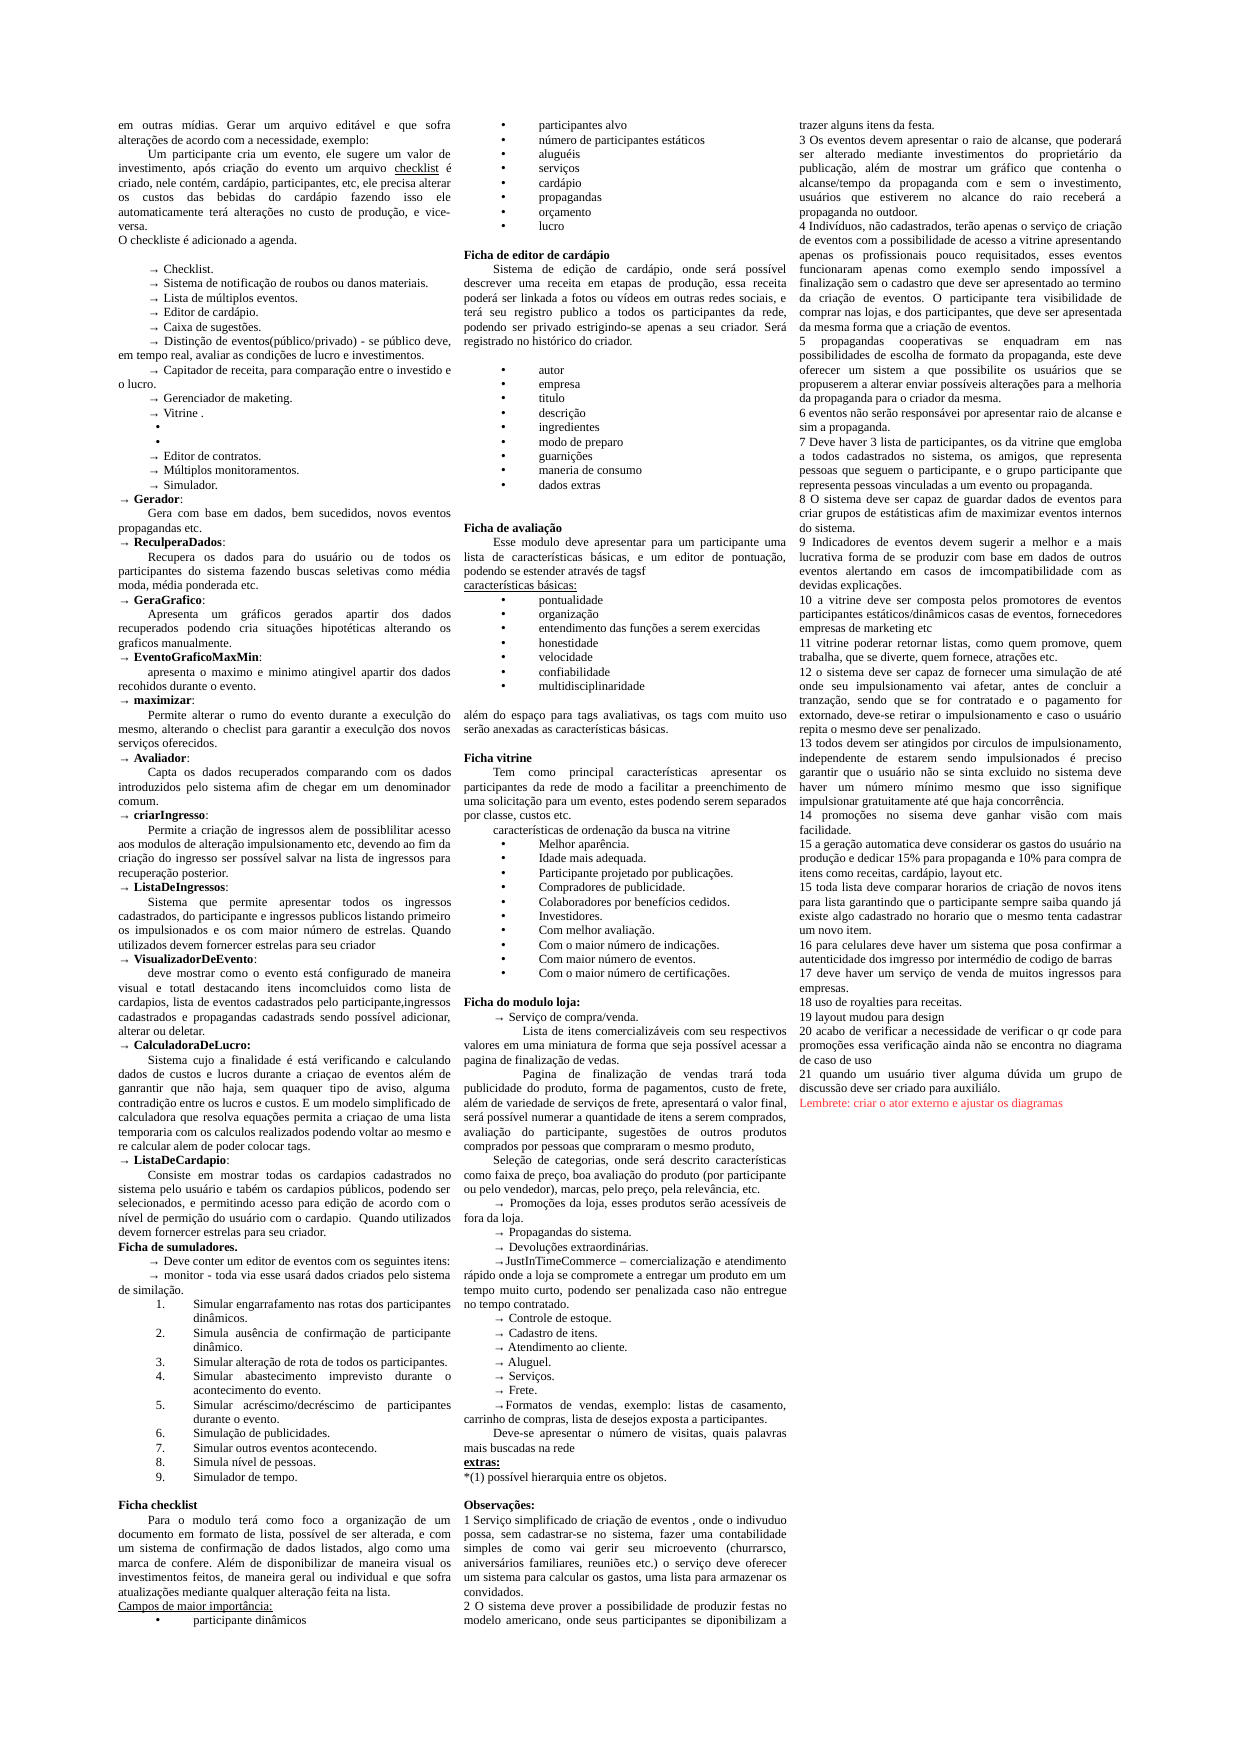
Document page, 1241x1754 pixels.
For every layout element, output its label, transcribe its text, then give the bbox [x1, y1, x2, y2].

text → Múltiplos monitoramentos. [118, 463, 451, 477]
list entendimento das funções a serem exercidas [501, 621, 787, 636]
text → Cadastro de itens. [463, 1326, 787, 1340]
text → Avaliador: [118, 751, 451, 765]
text → Propagandas do sistema. [463, 1225, 787, 1239]
list modo de preparo [501, 434, 787, 449]
text 10 a vitrine deve ser composta pelos promotores de eventos participantes estáticos/dinâmicos casas de eventos, fornecedores empresas de marketing etc [799, 592, 1122, 636]
text → Frete. [463, 1383, 787, 1397]
text além do espaço para tags avaliativas, os tags com muito uso serão anexadas as características básicas. [463, 707, 787, 736]
text 4 Indivíduos, não cadastrados, terão apenas o serviço de criação de eventos com a possibilidade de acesso a vitrine apresentando apenas os profissionais pouco requisitados, esses eventos funcionaram apenas como exemplo sendo impossível a finalização sem o cadastro que deve ser apresentado ao termino da criação de eventos. O participante tera visibilidade de comprar nas lojas, e dos participantes, que deve ser apresentada da mesma forma que a criação de eventos. [799, 219, 1122, 334]
list Simular abastecimento imprevisto durante o acontecimento do evento. [156, 1369, 451, 1397]
text →JustInTimeCommerce – comercialização e atendimento rápido onde a loja se compromete a entregar um produto em um tempo muito curto, podendo ser penalizada caso não entregue no tempo contratado. [463, 1254, 787, 1311]
list Simular engarrafamento nas rotas dos participantes dinâmicos. [156, 1297, 451, 1326]
list ingredientes [501, 420, 787, 434]
list Com o maior número de certificações. [501, 966, 787, 981]
text → Editor de cardápio. [118, 305, 451, 319]
text → Serviços. [463, 1369, 787, 1383]
text Sistema que permite apresentar todos os ingressos cadastrados, do participante e ingressos publicos listando primeiro os impulsionados e os com maior número de estrelas. Quando utilizados devem fornercer estrelas para seu criador [118, 894, 451, 952]
list honestidade [501, 636, 787, 650]
list Investidores. [501, 909, 787, 923]
text → GeraGrafico: [118, 592, 451, 607]
list Simular outros eventos acontecendo. [156, 1441, 451, 1455]
list Idade mais adequada. [501, 851, 787, 866]
text Ficha vitrine [463, 751, 787, 765]
text apresenta o maximo e minimo atingivel apartir dos dados recohidos durante o evento. [118, 664, 451, 693]
text Permite alterar o rumo do evento durante a execulção do mesmo, alterando o checlist para garantir a execulção dos novos serviços oferecidos. [118, 707, 451, 751]
list aluguéis [501, 147, 787, 161]
text Consiste em mostrar todas os cardapios cadastrados no sistema pelo usuário e tabém os cardapios públicos, podendo ser selecionados, e permitindo acesso para edição de acordo com o nível de permição do usuário com o cardapio. Quando utilizados devem fornercer estrelas para seu criador. [118, 1167, 451, 1239]
list Simula ausência de confirmação de participante dinâmico. [156, 1326, 451, 1354]
list lucro [501, 219, 787, 233]
text Sistema de edição de cardápio, onde será possível descrever uma receita em etapas de produção, essa receita poderá ser linkada a fotos ou vídeos em outras redes sociais, e terá seu registro publico a todos os participantes da rede, podendo ser privado estrigindo-se apenas a seu criador. Será registrado no histórico do criador. [463, 262, 787, 348]
text características de ordenação da busca na vitrine [463, 822, 787, 837]
list serviços [501, 161, 787, 176]
text Ficha de sumuladores. [118, 1239, 451, 1254]
text 20 acabo de verificar a necessidade de verificar o qr code para promoções essa verificação ainda não se encontra no diagrama de caso de uso [799, 1024, 1122, 1067]
text → maximizar: [118, 693, 451, 707]
text trazer alguns itens da festa. [799, 118, 1122, 132]
text Campos de maior importância: [118, 1599, 451, 1613]
text 15 a geração automatica deve considerar os gastos do usuário na produção e dedicar 15% para propaganda e 10% para compra de itens como receitas, cardápio, layout etc. [799, 837, 1122, 880]
list organização [501, 607, 787, 621]
text características básicas: [463, 578, 787, 592]
list cardápio [501, 176, 787, 190]
text → Distinção de eventos(público/privado) - se público deve, em tempo real, avaliar as condições de lucro e investimentos. [118, 334, 451, 362]
text deve mostrar como o evento está configurado de maneira visual e totatl destacando itens incomcluidos como lista de cardapios, lista de eventos cadastrados pelo participante,ingressos cadastrados e propagandas cadastrads sendo possível adicionar, alterar ou deletar. [118, 966, 451, 1038]
text 3 Os eventos devem apresentar o raio de alcanse, que poderará ser alterado mediante investimentos do proprietário da publicação, além de mostrar um gráfico que contenha o alcanse/tempo da propaganda com e sem o investimento, usuários que estiverem no alcance do raio receberá a propaganda no outdoor. [799, 132, 1122, 219]
text → Aluguel. [463, 1354, 787, 1369]
text → EventoGraficoMaxMin: [118, 650, 451, 664]
list descrição [501, 406, 787, 420]
list Com o maior número de indicações. [501, 937, 787, 952]
text → Editor de contratos. [118, 449, 451, 463]
text Observações: [463, 1498, 787, 1512]
text → Serviço de compra/venda. [463, 1009, 787, 1024]
list Compradores de publicidade. [501, 880, 787, 894]
text → Atendimento ao cliente. [463, 1340, 787, 1354]
list propagandas [501, 190, 787, 204]
text → ListaDeIngressos: [118, 880, 451, 894]
text → Controle de estoque. [463, 1311, 787, 1326]
text O checkliste é adicionado a agenda. [118, 233, 451, 247]
list autor [501, 362, 787, 377]
list guarnições [501, 449, 787, 463]
text 12 o sistema deve ser capaz de fornecer uma simulação de até onde seu impulsionamento vai afetar, antes de concluir a tranzação, sendo que se for contratado e o pagamento for extornado, deve-se retirar o impulsionamento e caso o usuário repita o mesmo deve ser penalizado. [799, 664, 1122, 736]
list Com melhor avaliação. [501, 923, 787, 937]
text →Formatos de vendas, exemplo: listas de casamento, carrinho de compras, lista de desejos exposta a participantes. [463, 1397, 787, 1426]
text Capta os dados recuperados comparando com os dados introduzidos pelo sistema afim de chegar em um denominador comum. [118, 765, 451, 808]
text 15 toda lista deve comparar horarios de criação de novos itens para lista garantindo que o participante sempre saiba quando já existe algo cadastrado no horario que o mesmo tenta cadastrar um novo item. [799, 880, 1122, 937]
text 5 propagandas cooperativas se enquadram em nas possibilidades de escolha de formato da propaganda, este deve oferecer um sistem a que possibilite os usuários que se propuserem a alterar enviar possíveis alterações para a melhoria da propaganda para o criador da mesma. [799, 334, 1122, 406]
text → Sistema de notificação de roubos ou danos materiais. [118, 276, 451, 291]
list confiabilidade [501, 664, 787, 679]
list velocidade [501, 650, 787, 664]
text em outras mídias. Gerar um arquivo editável e que sofra alterações de acordo com a necessidade, exemplo: [118, 118, 451, 147]
list Participante projetado por publicações. [501, 866, 787, 880]
text Apresenta um gráficos gerados apartir dos dados recuperados podendo cria situações hipotéticas alterando os graficos manualmente. [118, 607, 451, 650]
text Permite a criação de ingressos alem de possiblilitar acesso aos modulos de alteração impulsionamento etc, devendo ao fim da criação do ingresso ser possível salvar na lista de ingressos para recuperação posterior. [118, 822, 451, 880]
list dados extras [501, 477, 787, 492]
list maneria de consumo [501, 463, 787, 477]
text 6 eventos não serão responsávei por apresentar raio de alcanse e sim a propaganda. [799, 406, 1122, 434]
text Ficha de avaliação [463, 521, 787, 535]
text 8 O sistema deve ser capaz de guardar dados de eventos para criar grupos de estátisticas afim de maximizar eventos internos do sistema. [799, 492, 1122, 535]
text Esse modulo deve apresentar para um participante uma lista de características básicas, e um editor de pontuação, podendo se estender através de tagsf [463, 535, 787, 578]
list empresa [501, 377, 787, 391]
text 17 deve haver um serviço de venda de muitos ingressos para empresas. [799, 966, 1122, 995]
text Lembrete: criar o ator externo e ajustar os diagramas [799, 1096, 1122, 1110]
list multidisciplinaridade [501, 679, 787, 693]
text *(1) possível hierarquia entre os objetos. [463, 1469, 787, 1484]
text 21 quando um usuário tiver alguma dúvida um grupo de discussão deve ser criado para auxiliálo. [799, 1067, 1122, 1096]
text Tem como principal características apresentar os participantes da rede de modo a facilitar a preenchimento de uma solicitação para um evento, estes podendo serem separados por classe, custos etc. [463, 765, 787, 822]
text 16 para celulares deve haver um sistema que posa confirmar a autenticidade dos imgresso por intermédio de codigo de barras [799, 937, 1122, 966]
list Simula nível de pessoas. [156, 1455, 451, 1469]
text 14 promoções no sisema deve ganhar visão com mais facilidade. [799, 808, 1122, 837]
list Com maior número de eventos. [501, 952, 787, 966]
text Gera com base em dados, bem sucedidos, novos eventos propagandas etc. [118, 506, 451, 535]
text Sistema cujo a finalidade é está verificando e calculando dados de custos e lucros durante a criaçao de eventos além de ganrantir que não haja, sem quaquer tipo de aviso, alguma contradição entre os lucros e custos. E um modelo simplificado de calculadora que resolva equações permita a criaçao de uma lista temporaria com os calculos realizados podendo voltar ao mesmo e re calcular alem de poder colocar tags. [118, 1052, 451, 1153]
text → ReculperaDados: [118, 535, 451, 549]
text → Simulador. [118, 477, 451, 492]
text 11 vitrine poderar retornar listas, como quem promove, quem trabalha, que se diverte, quem fornece, atrações etc. [799, 636, 1122, 664]
text → CalculadoraDeLucro: [118, 1038, 451, 1052]
list Colaboradores por benefícios cedidos. [501, 894, 787, 909]
text 7 Deve haver 3 lista de participantes, os da vitrine que emgloba a todos cadastrados no sistema, os amigos, que representa pessoas que seguem o participante, e o grupo participante que representa pessoas vinculadas a um evento ou propaganda. [799, 434, 1122, 492]
text → Caixa de sugestões. [118, 319, 451, 334]
text Recupera os dados para do usuário ou de todos os participantes do sistema fazendo buscas seletivas como média moda, média ponderada etc. [118, 549, 451, 592]
text → monitor - toda via esse usará dados criados pelo sistema de similação. [118, 1268, 451, 1297]
text Ficha do modulo loja: [463, 995, 787, 1009]
text extras: [463, 1455, 787, 1469]
list participantes alvo [501, 118, 787, 132]
text Deve-se apresentar o número de visitas, quais palavras mais buscadas na rede [463, 1426, 787, 1455]
list Melhor aparência. [501, 837, 787, 851]
text Ficha de editor de cardápio [463, 247, 787, 262]
text Lista de itens comercializáveis com seu respectivos valores em uma miniatura de forma que seja possível acessar a pagina de finalização de vedas. [463, 1024, 787, 1067]
text → Checklist. [118, 262, 451, 276]
list orçamento [501, 204, 787, 219]
list pontualidade [501, 592, 787, 607]
text Seleção de categorias, onde será descrito características como faixa de preço, boa avaliação do produto (por participante ou pelo vendedor), marcas, pelo preço, pela relevância, etc. [463, 1153, 787, 1196]
list titulo [501, 391, 787, 406]
text → Deve conter um editor de eventos com os seguintes itens: [118, 1254, 451, 1268]
text 18 uso de royalties para receitas. [799, 995, 1122, 1009]
text Ficha checklist [118, 1498, 451, 1512]
text → ListaDeCardapio: [118, 1153, 451, 1167]
text → Devoluções extraordinárias. [463, 1239, 787, 1254]
text 2 O sistema deve prover a possibilidade de produzir festas no modelo americano, onde seus participantes se diponibilizam a [463, 1599, 787, 1627]
text → Lista de múltiplos eventos. [118, 291, 451, 305]
text → Promoções da loja, esses produtos serão acessíveis de fora da loja. [463, 1196, 787, 1225]
text → Gerenciador de maketing. [118, 391, 451, 406]
text Pagina de finalização de vendas trará toda publicidade do produto, forma de pagamentos, custo de frete, além de variedade de serviços de frete, apresentará o valor final, será possível numerar a quantidade de itens a serem comprados, avaliação do participante, sugestões de outros produtos comprados por pessoas que compraram o mesmo produto, [463, 1067, 787, 1153]
list número de participantes estáticos [501, 132, 787, 147]
text Um participante cria um evento, ele sugere um valor de investimento, após criação do evento um arquivo checklist é criado, nele contém, cardápio, participantes, etc, ele precisa alterar os custos das bebidas do cardápio fazendo isso ele automaticamente terá alterações no custo de produção, e vice-versa. [118, 147, 451, 233]
list Simulador de tempo. [156, 1469, 451, 1484]
text → Capitador de receita, para comparação entre o investido e o lucro. [118, 362, 451, 391]
text → VisualizadorDeEvento: [118, 952, 451, 966]
list Simular acréscimo/decréscimo de participantes durante o evento. [156, 1397, 451, 1426]
text → Vitrine . [118, 406, 451, 420]
text 1 Serviço simplificado de criação de eventos , onde o indivuduo possa, sem cadastrar-se no sistema, fazer uma contabilidade simples de como vai gerir seu microevento (churrarsco, aniversários familiares, reuniões etc.) o serviço deve oferecer um sistema para calcular os gastos, uma lista para armazenar os convidados. [463, 1512, 787, 1599]
text 13 todos devem ser atingidos por circulos de impulsionamento, independente de estarem sendo impulsionados é preciso garantir que o usuário não se sinta excluido no sistema deve haver um número mínimo mesmo que isso signifique impulsionar gratuitamente até que haja concorrência. [799, 736, 1122, 808]
text → Gerador: [118, 492, 451, 506]
list Simular alteração de rota de todos os participantes. [156, 1354, 451, 1369]
list participante dinâmicos [156, 1613, 451, 1627]
text Para o modulo terá como foco a organização de um documento em formato de lista, possível de ser alterada, e com um sistema de confirmação de dados listados, algo como uma marca de confere. Além de disponibilizar de maneira visual os investimentos feitos, de maneira geral ou individual e que sofra atualizações mediante qualquer alteração feita na lista. [118, 1512, 451, 1599]
list Simulação de publicidades. [156, 1426, 451, 1441]
text 9 Indicadores de eventos devem sugerir a melhor e a mais lucrativa forma de se produzir com base em dados de outros eventos alertando em casos de imcompatibilidade com as devidas explicações. [799, 535, 1122, 592]
text → criarIngresso: [118, 808, 451, 822]
text 19 layout mudou para design [799, 1009, 1122, 1024]
